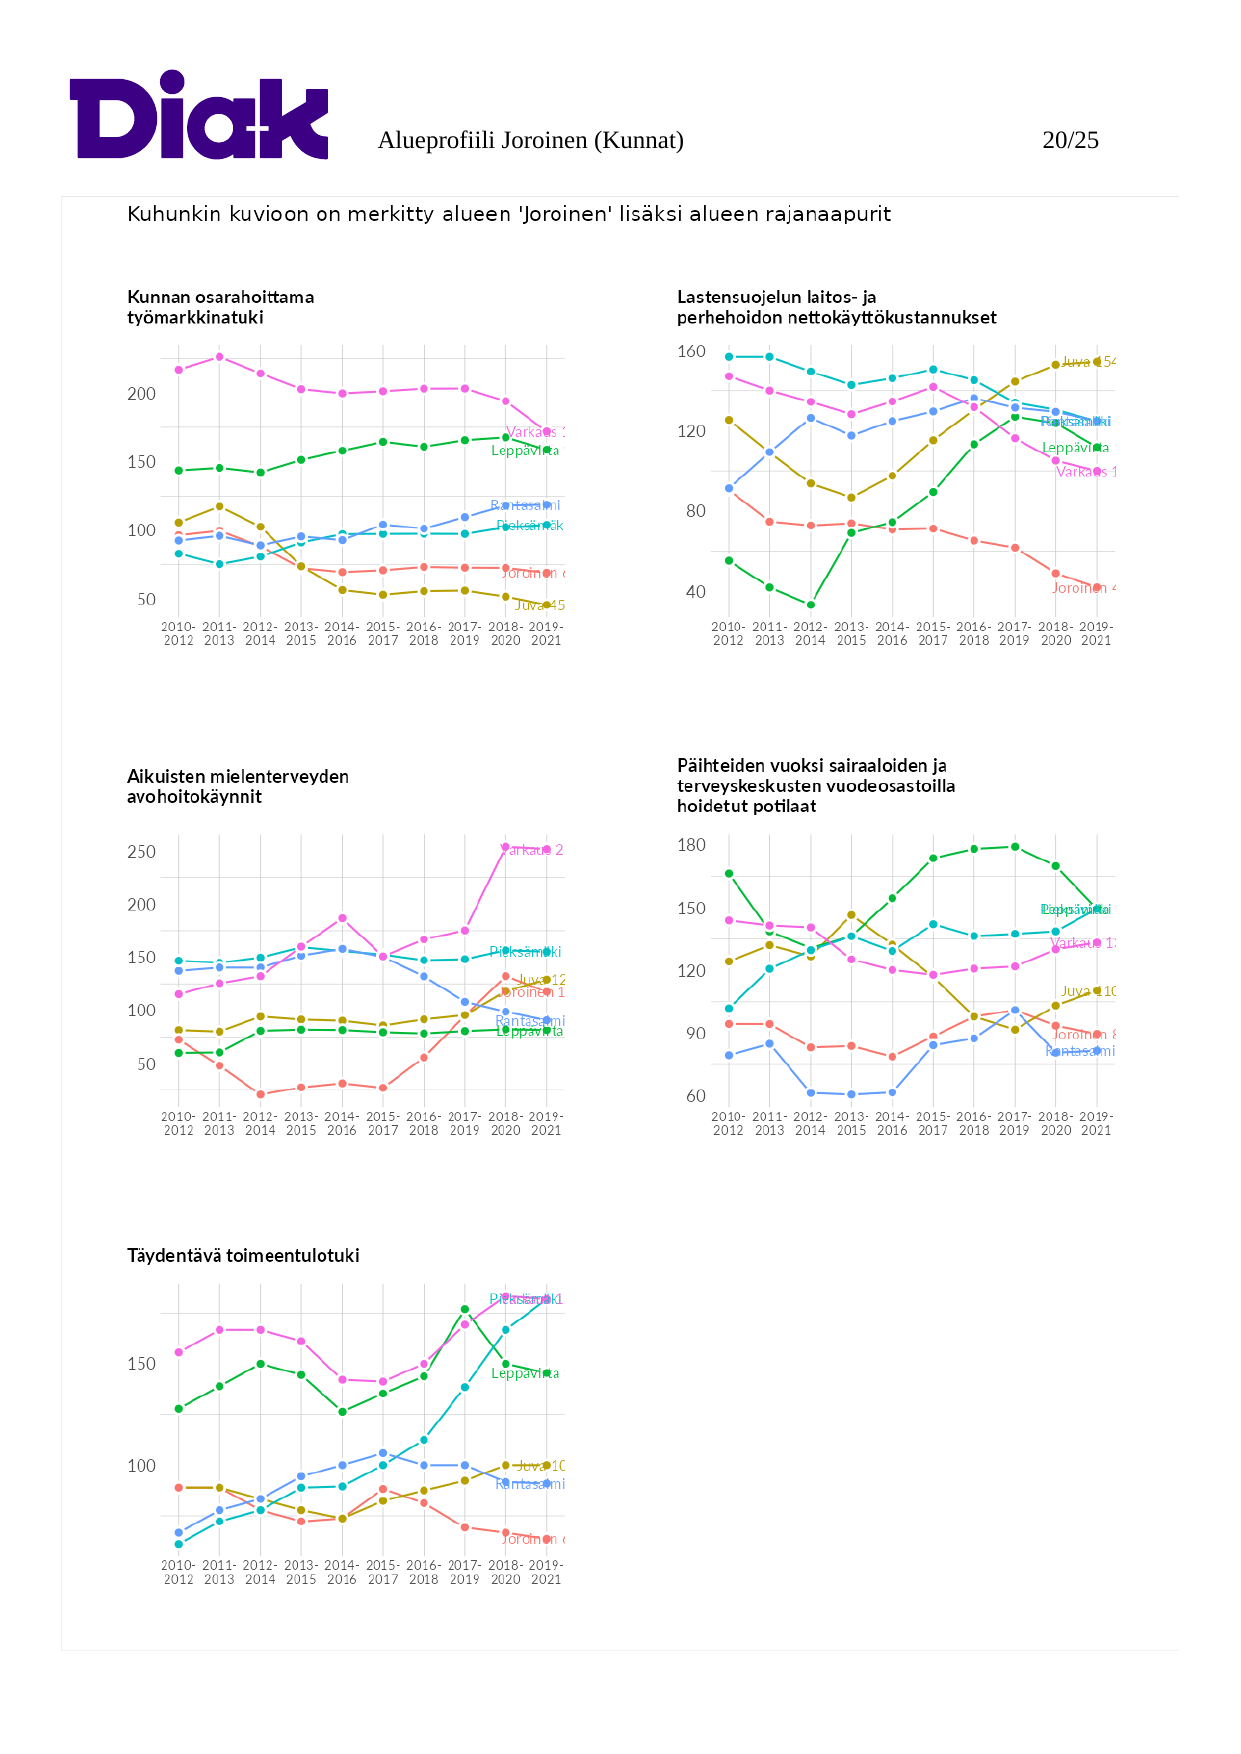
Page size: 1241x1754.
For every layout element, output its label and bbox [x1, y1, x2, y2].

picture [61, 196, 1179, 1651]
